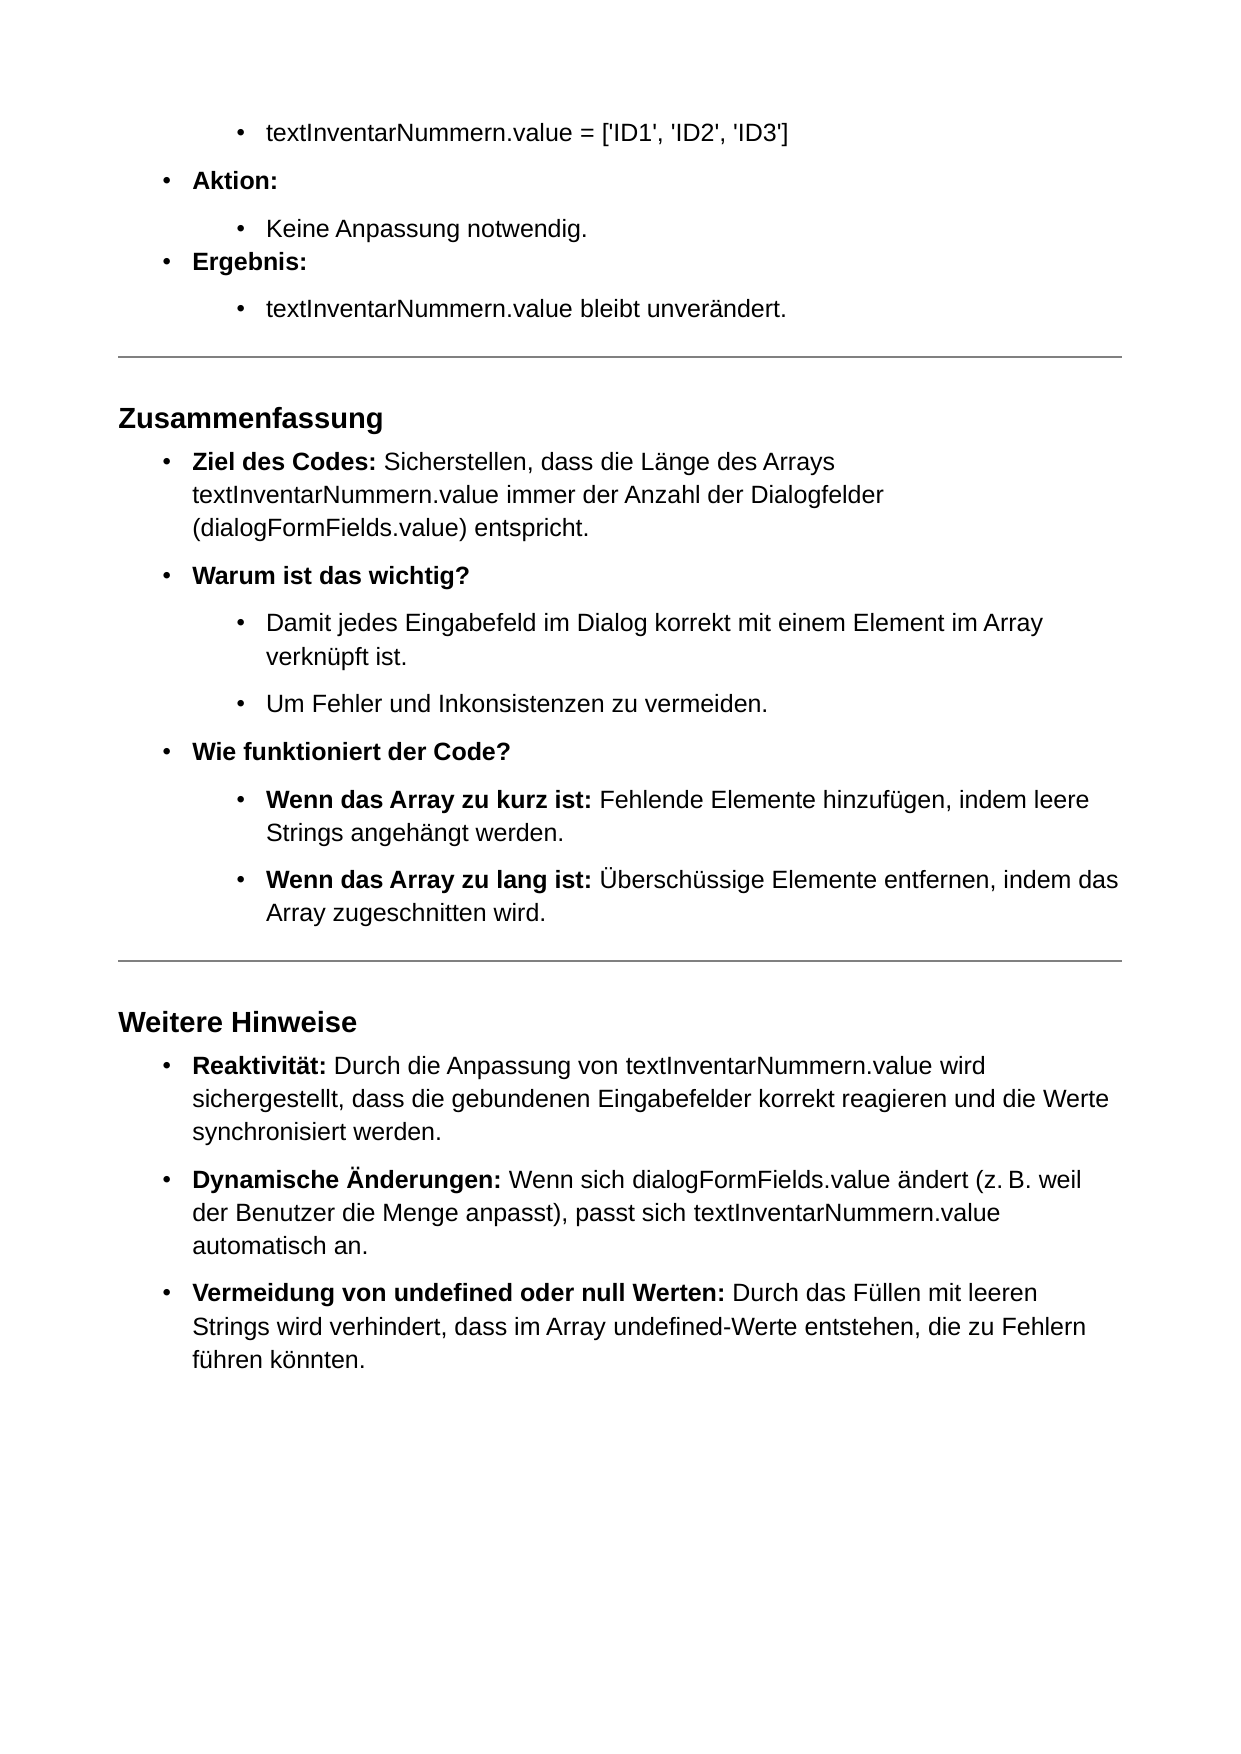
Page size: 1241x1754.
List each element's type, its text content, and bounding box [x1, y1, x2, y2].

list textInventarNummern.value bleibt unverändert. [236, 294, 1122, 323]
list textInventarNummern.value = ['ID1', 'ID2', 'ID3'] [236, 118, 1122, 147]
list Wie funktioniert der Code? [162, 737, 1122, 766]
list Wenn das Array zu lang ist: Überschüssige Elemente entfernen, indem das Array zugeschnitten wird. [236, 865, 1122, 927]
list Um Fehler und Inkonsistenzen zu vermeiden. [236, 689, 1122, 718]
subtitle Zusammenfassung [118, 401, 1122, 434]
list Warum ist das wichtig? [162, 561, 1122, 589]
list Keine Anpassung notwendig. [236, 213, 1122, 242]
list Wenn das Array zu kurz ist: Fehlende Elemente hinzufügen, indem leere Strings angehängt werden. [236, 784, 1122, 846]
list Dynamische Änderungen: Wenn sich dialogFormFields.value ändert (z. B. weil der Benutzer die Menge anpasst), passt sich textInventarNummern.value automatisch an. [162, 1165, 1122, 1259]
list Damit jedes Eingabefeld im Dialog korrekt mit einem Element im Array verknüpft ist. [236, 608, 1122, 670]
list Ergebnis: [162, 247, 1122, 276]
list Ziel des Codes: Sicherstellen, dass die Länge des Arrays textInventarNummern.value immer der Anzahl der Dialogfelder (dialogFormFields.value) entspricht. [162, 447, 1122, 542]
list Aktion: [162, 166, 1122, 195]
subtitle Weitere Hinweise [118, 1005, 1122, 1038]
list Vermeidung von undefined oder null Werten: Durch das Füllen mit leeren Strings wird verhindert, dass im Array undefined-Werte entstehen, die zu Fehlern führen könnten. [162, 1278, 1122, 1373]
list Reaktivität: Durch die Anpassung von textInventarNummern.value wird sichergestellt, dass die gebundenen Eingabefelder korrekt reagieren und die Werte synchronisiert werden. [162, 1051, 1122, 1146]
